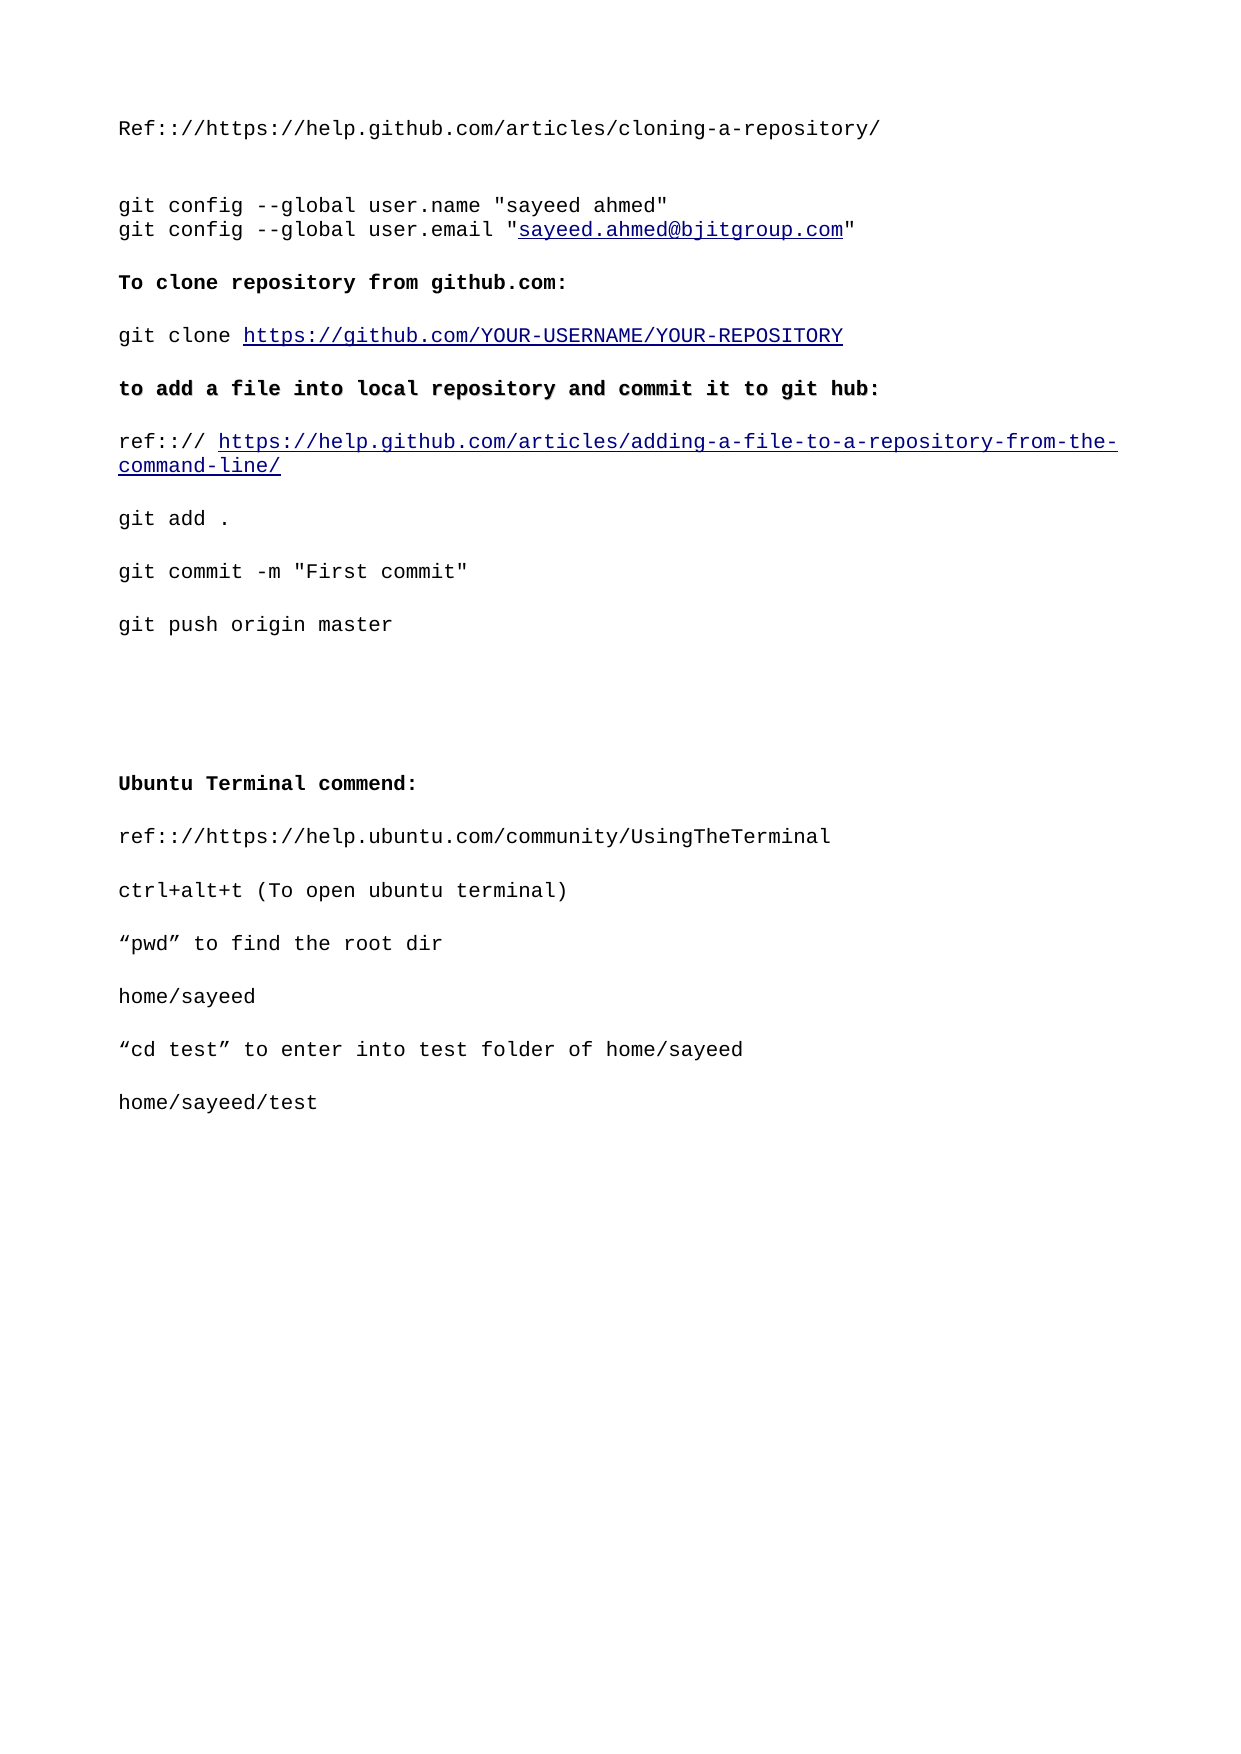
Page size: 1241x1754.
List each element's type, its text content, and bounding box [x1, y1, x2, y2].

text git config --global user.email "sayeed.ahmed@bjitgroup.com" [118, 218, 1122, 242]
text home/sayeed [118, 986, 1122, 1009]
text git commit -m "First commit" [118, 561, 1122, 584]
text To clone repository from github.com: [118, 272, 1122, 295]
text home/sayeed/test [118, 1092, 1122, 1116]
text to add a file into local repository and commit it to git hub: [118, 378, 1122, 402]
text git push origin master [118, 614, 1122, 638]
text git add . [118, 508, 1122, 531]
text Ref:://https://help.github.com/articles/cloning-a-repository/ [118, 118, 1122, 142]
text git clone https://github.com/YOUR-USERNAME/YOUR-REPOSITORY [118, 325, 1122, 348]
text ref::// https://help.github.com/articles/adding-a-file-to-a-repository-from-the-command-line/ [118, 431, 1122, 478]
text ref:://https://help.ubuntu.com/community/UsingTheTerminal [118, 827, 1122, 850]
text “cd test” to enter into test folder of home/sayeed [118, 1039, 1122, 1063]
text “pwd” to find the root dir [118, 933, 1122, 956]
text ctrl+alt+t (To open ubuntu terminal) [118, 880, 1122, 903]
text Ubuntu Terminal commend: [118, 773, 1122, 797]
text git config --global user.name "sayeed ahmed" [118, 195, 1122, 218]
